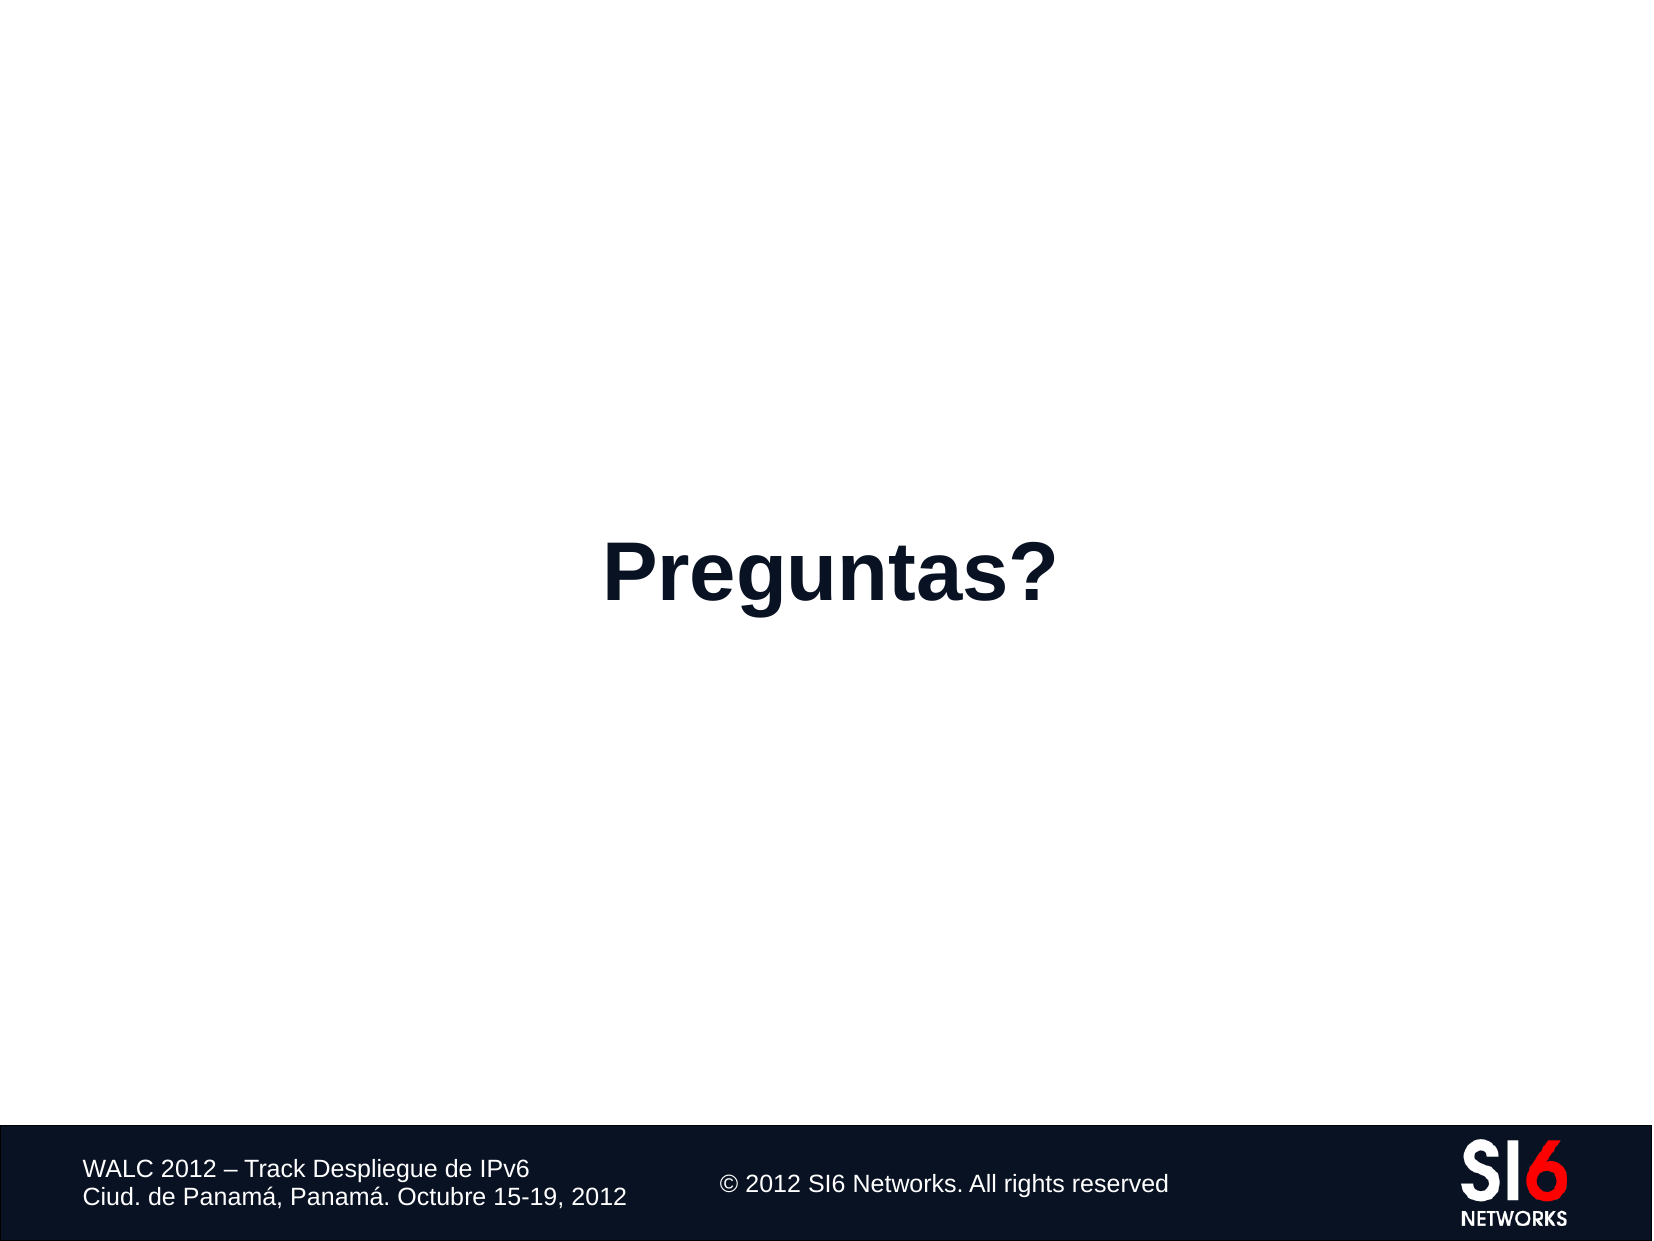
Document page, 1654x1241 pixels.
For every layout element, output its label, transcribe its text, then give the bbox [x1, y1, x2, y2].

picture [1461, 1139, 1567, 1226]
title Preguntas? [86, 467, 1576, 676]
